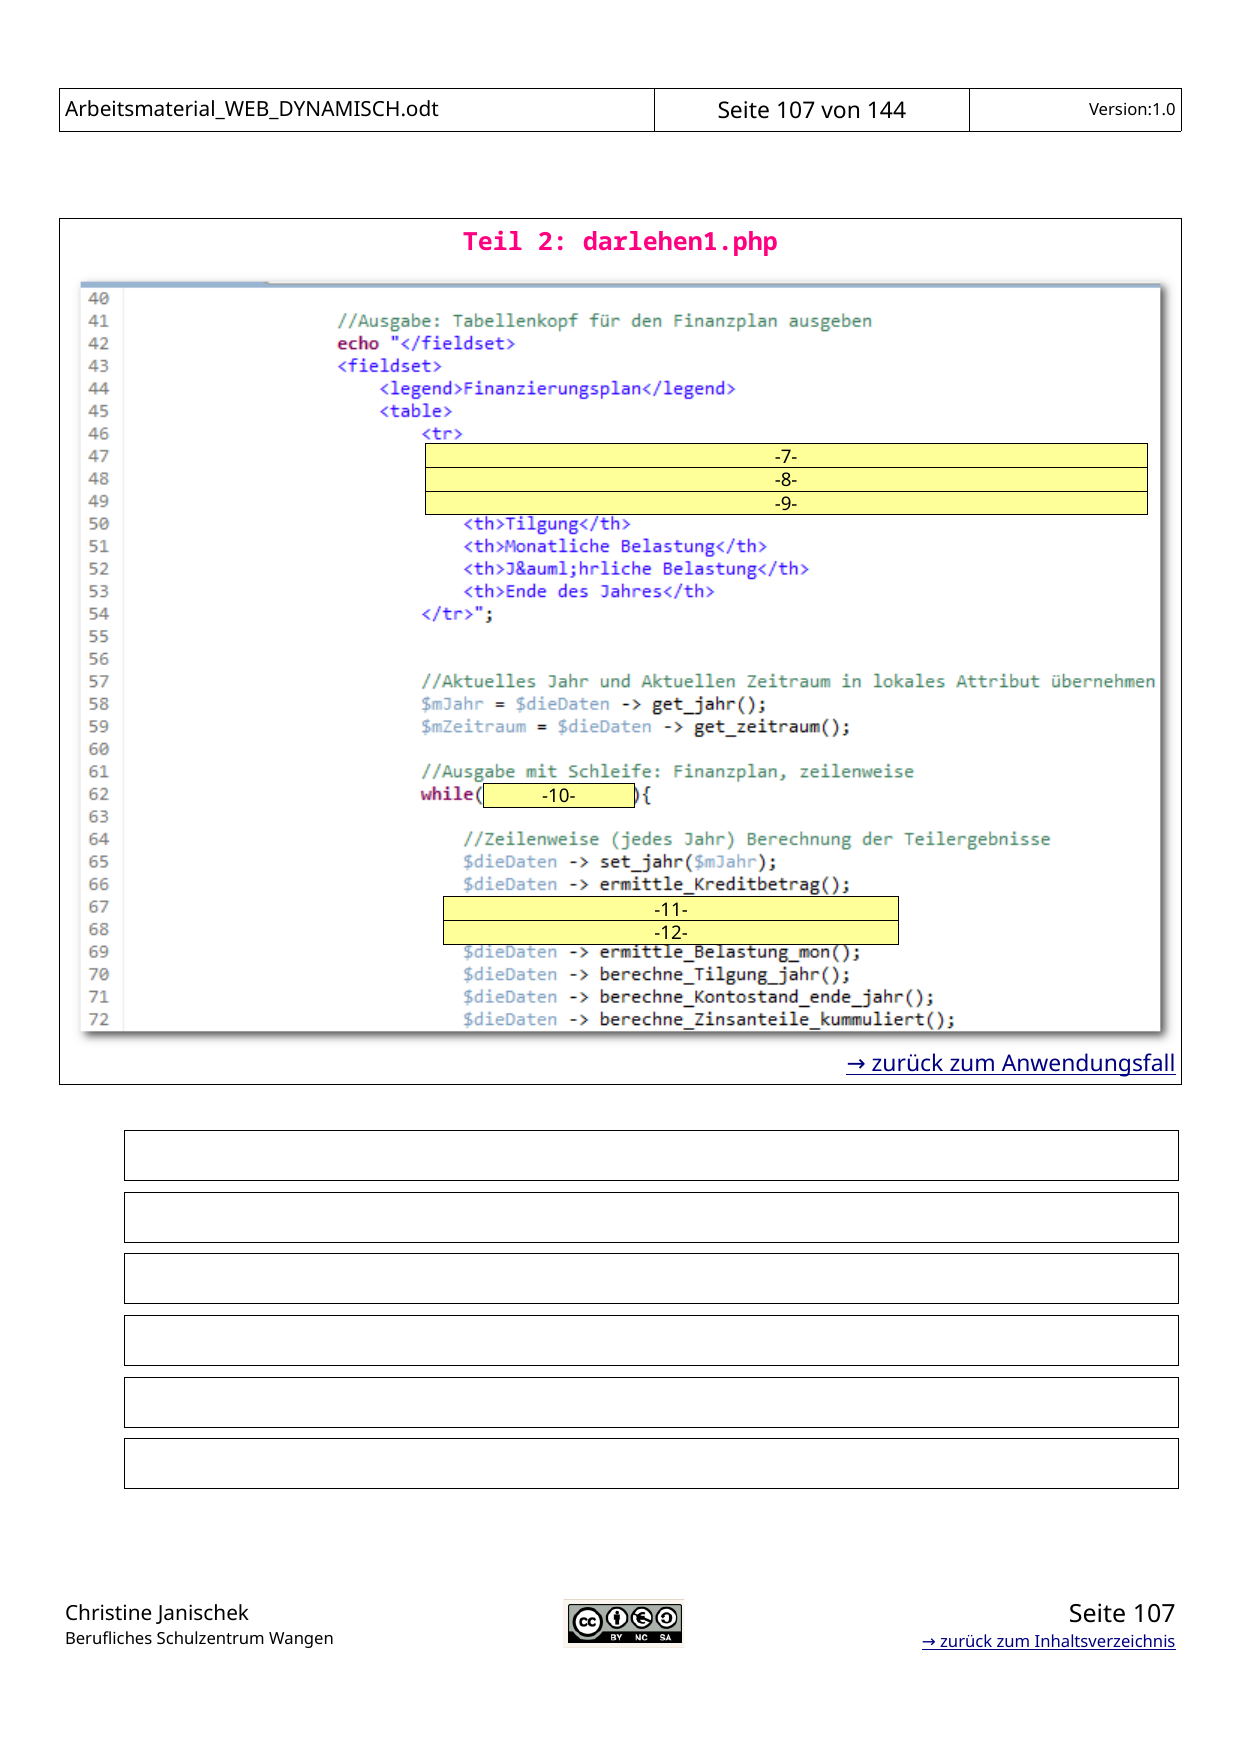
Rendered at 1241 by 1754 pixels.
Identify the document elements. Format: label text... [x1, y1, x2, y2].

picture [563, 1598, 685, 1648]
table_header Teil 2: darlehen1.php → zurück zum Anwendungsfall [60, 219, 1181, 1084]
picture [66, 267, 1177, 1048]
